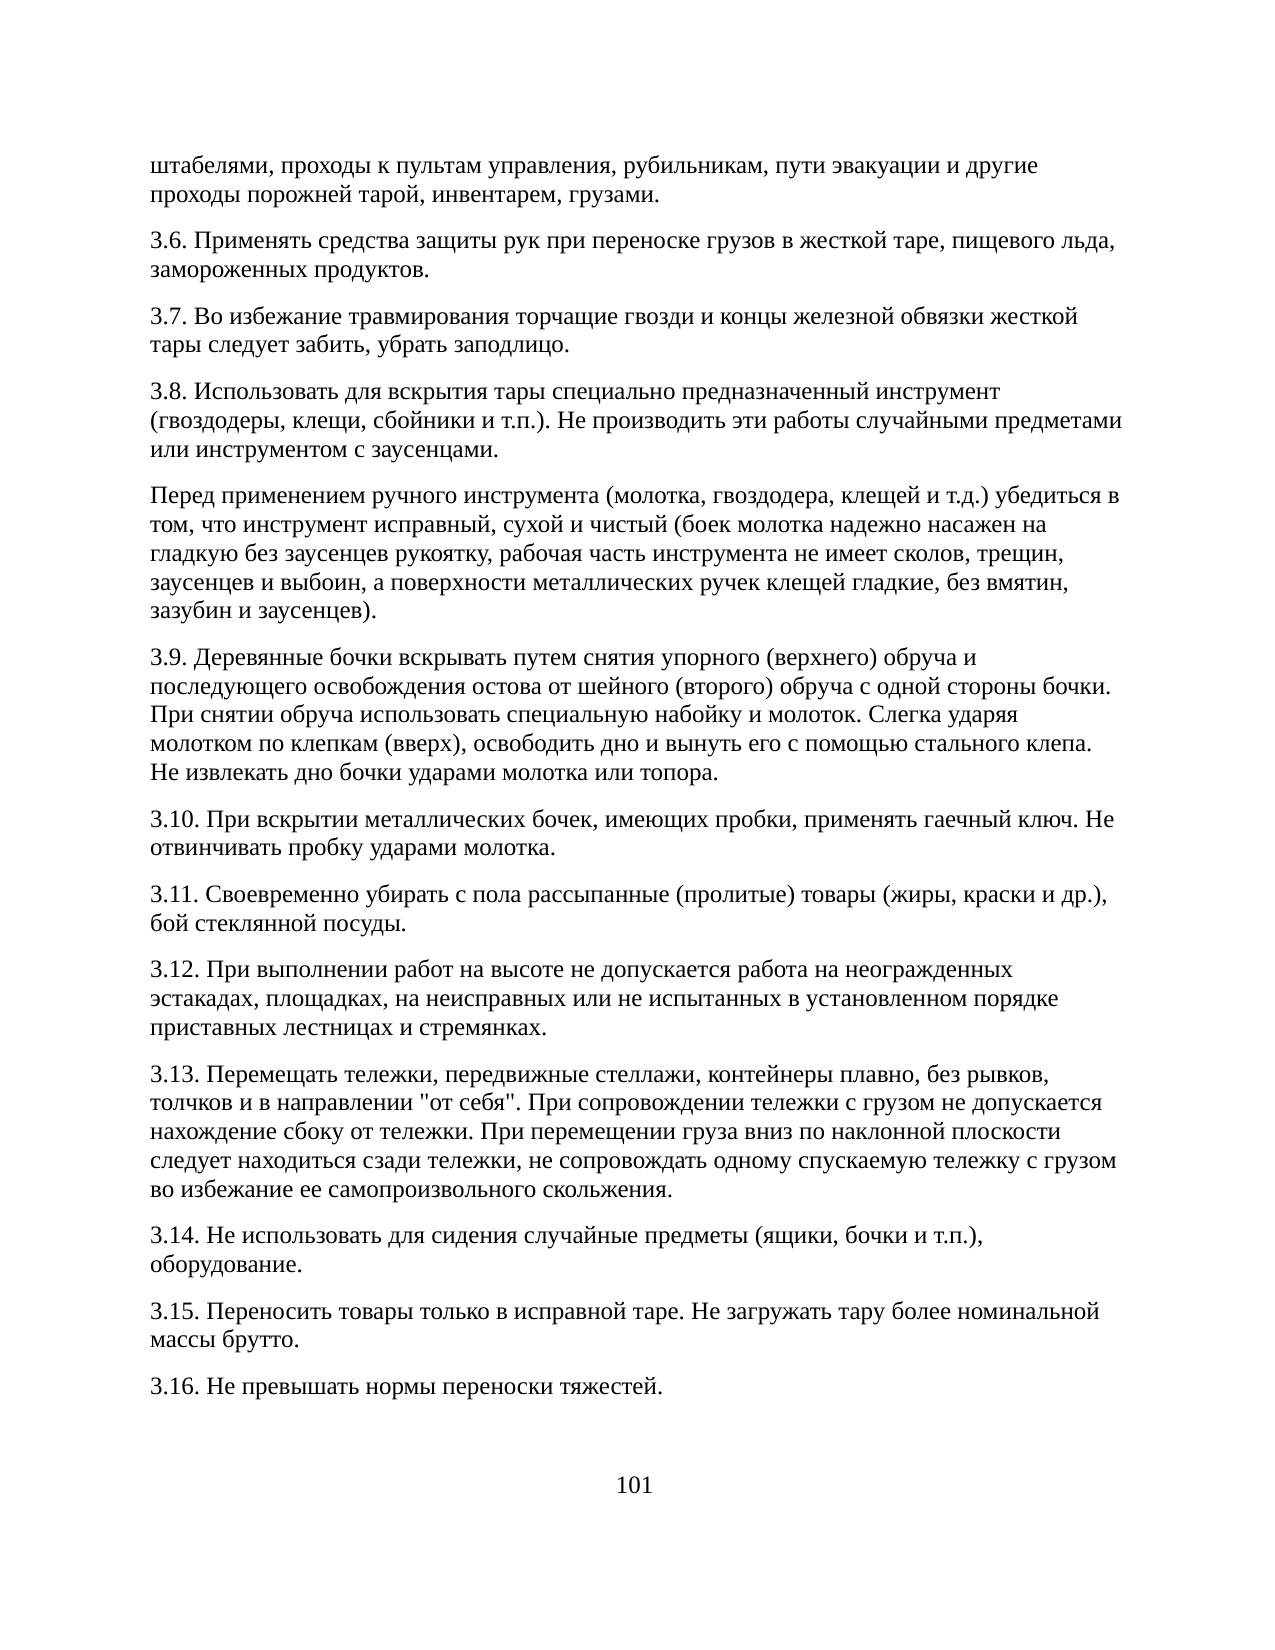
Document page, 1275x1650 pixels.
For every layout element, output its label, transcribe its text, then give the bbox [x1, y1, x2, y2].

text 3.14. Не использовать для сидения случайные предметы (ящики, бочки и т.п.), оборудование. [150, 1220, 1125, 1278]
text 3.11. Своевременно убирать с пола рассыпанные (пролитые) товары (жиры, краски и др.), бой стеклянной посуды. [150, 879, 1125, 937]
text 3.12. При выполнении работ на высоте не допускается работа на неогражденных эстакадах, площадках, на неисправных или не испытанных в установленном порядке приставных лестницах и стремянках. [150, 954, 1125, 1041]
text 3.8. Использовать для вскрытия тары специально предназначенный инструмент (гвоздодеры, клещи, сбойники и т.п.). Не производить эти работы случайными предметами или инструментом с заусенцами. [150, 376, 1125, 462]
text штабелями, проходы к пультам управления, рубильникам, пути эвакуации и другие проходы порожней тарой, инвентарем, грузами. [150, 150, 1125, 207]
text 3.9. Деревянные бочки вскрывать путем снятия упорного (верхнего) обруча и последующего освобождения остова от шейного (второго) обруча с одной стороны бочки. При снятии обруча использовать специальную набойку и молоток. Слегка ударяя молотком по клепкам (вверх), освободить дно и вынуть его с помощью стального клепа. Не извлекать дно бочки ударами молотка или топора. [150, 642, 1125, 786]
text 3.10. При вскрытии металлических бочек, имеющих пробки, применять гаечный ключ. Не отвинчивать пробку ударами молотка. [150, 804, 1125, 861]
text Перед применением ручного инструмента (молотка, гвоздодера, клещей и т.д.) убедиться в том, что инструмент исправный, сухой и чистый (боек молотка надежно насажен на гладкую без заусенцев рукоятку, рабочая часть инструмента не имеет сколов, трещин, заусенцев и выбоин, а поверхности металлических ручек клещей гладкие, без вмятин, зазубин и заусенцев). [150, 480, 1125, 624]
text 3.15. Переносить товары только в исправной таре. Не загружать тару более номинальной массы брутто. [150, 1296, 1125, 1353]
text 3.13. Перемещать тележки, передвижные стеллажи, контейнеры плавно, без рывков, толчков и в направлении "от себя". При сопровождении тележки с грузом не допускается нахождение сбоку от тележки. При перемещении груза вниз по наклонной плоскости следует находиться сзади тележки, не сопровождать одному спускаемую тележку с грузом во избежание ее самопроизвольного скольжения. [150, 1059, 1125, 1202]
text 3.6. Применять средства защиты рук при переноске грузов в жесткой таре, пищевого льда, замороженных продуктов. [150, 225, 1125, 283]
text 3.7. Во избежание травмирования торчащие гвозди и концы железной обвязки жесткой тары следует забить, убрать заподлицо. [150, 301, 1125, 358]
text 3.16. Не превышать нормы переноски тяжестей. [150, 1371, 1125, 1400]
